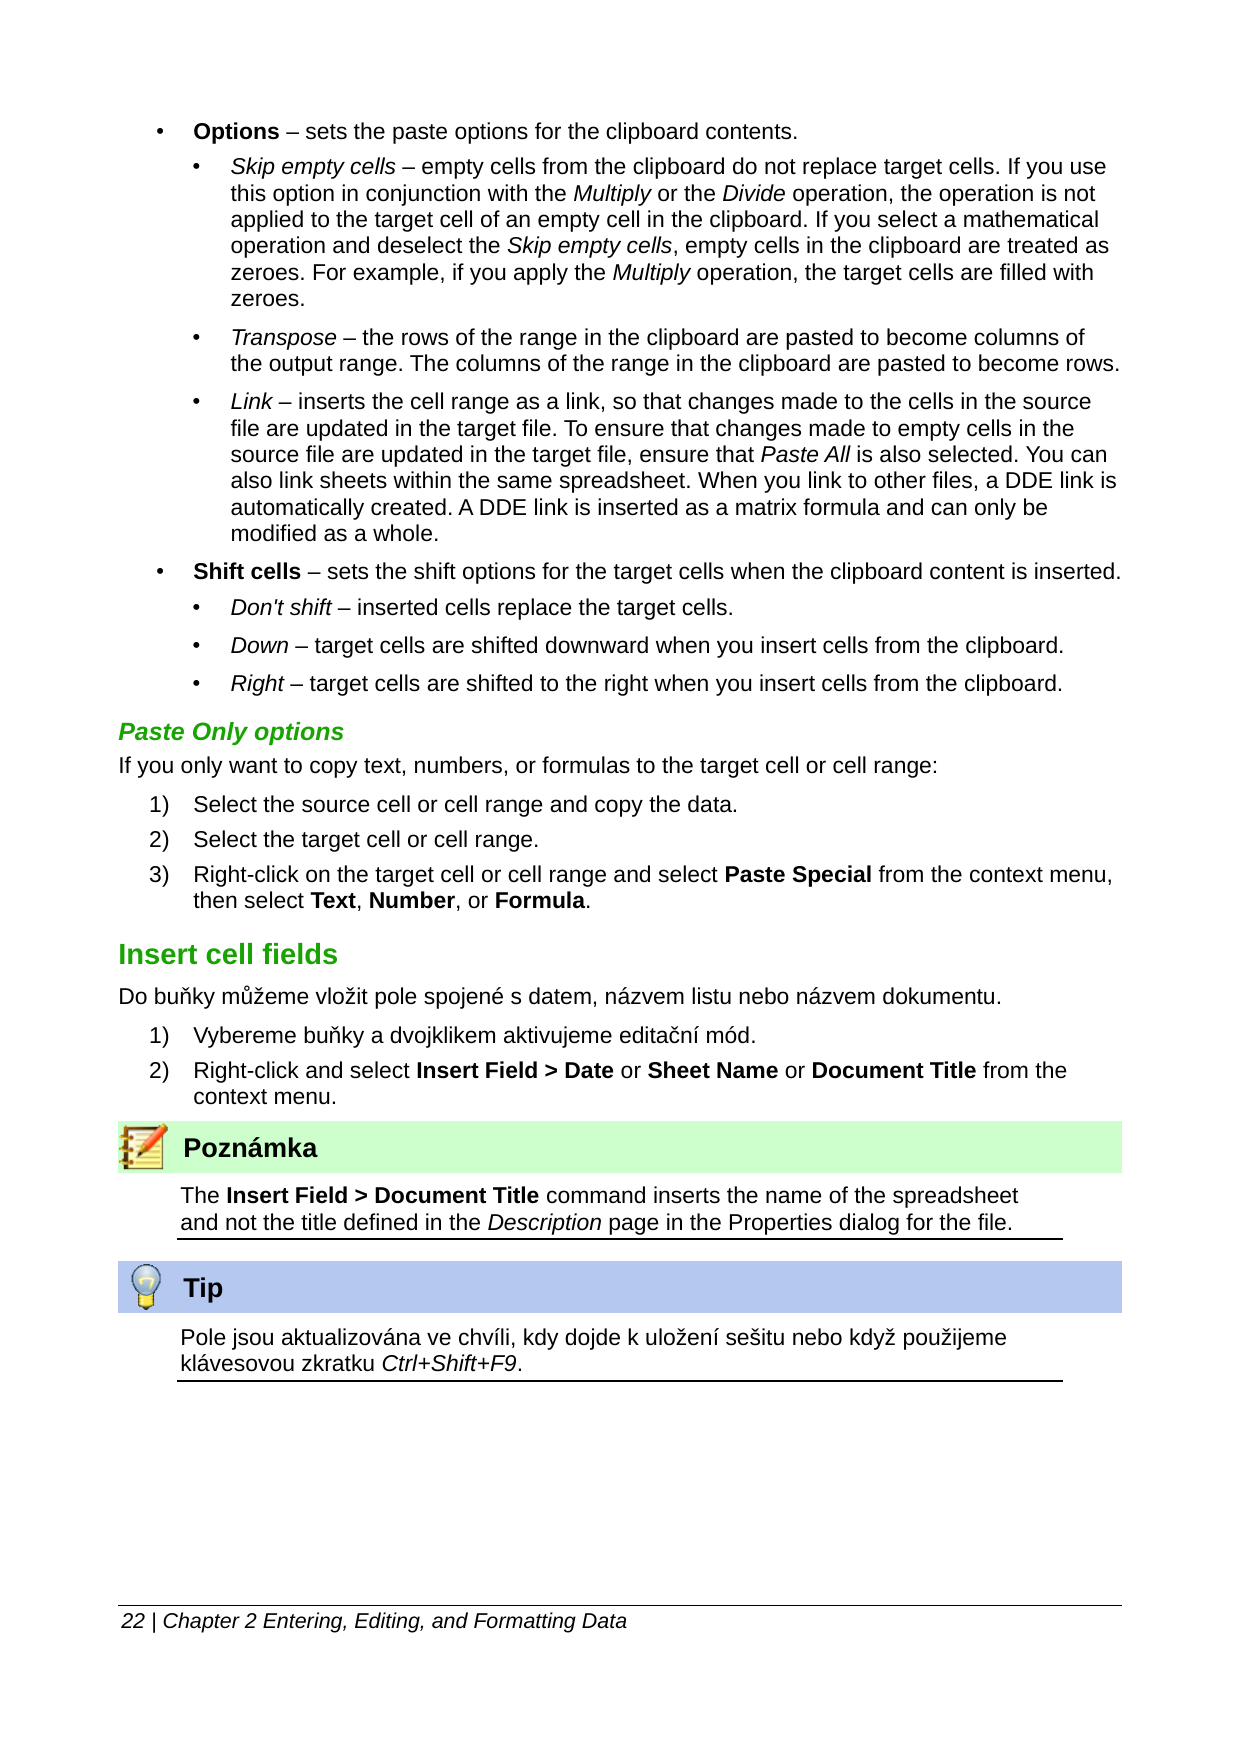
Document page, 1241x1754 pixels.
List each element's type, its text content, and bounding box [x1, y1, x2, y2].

list Select the target cell or cell range. [169, 826, 1122, 852]
text If you only want to copy text, numbers, or formulas to the target cell or cell range: [118, 752, 1122, 778]
text The Insert Field > Document Title command inserts the name of the spreadsheet and not the title defined in the Description page in the Properties dialog for the file. [177, 1179, 1063, 1238]
list Right – target cells are shifted to the right when you insert cells from the clipboard. [192, 670, 1122, 696]
list Right-click on the target cell or cell range and select Paste Special from the context menu, then select Text, Number, or Formula. [169, 861, 1122, 914]
list Link – inserts the cell range as a link, so that changes made to the cells in the source file are updated in the target file. To ensure that changes made to empty cells in the source file are updated in the target file, ensure that Paste All is also selected. You can also link sheets within the same spreadsheet. When you link to other files, a DDE link is automatically created. A DDE link is inserted as a matrix formula and can only be modified as a whole. [192, 388, 1122, 546]
list Down – target cells are shifted downward when you insert cells from the clipboard. [192, 632, 1122, 658]
picture [119, 1262, 170, 1313]
list Vybereme buňky a dvojklikem aktivujeme editační mód. [169, 1022, 1122, 1048]
subtitle Poznámka [118, 1121, 1122, 1173]
list Shift cells – sets the shift options for the target cells when the clipboard content is inserted. [156, 558, 1122, 584]
subtitle Tip [118, 1261, 1122, 1313]
text Pole jsou aktualizována ve chvíli, kdy dojde k uložení sešitu nebo když použijeme klávesovou zkratku Ctrl+Shift+F9. [177, 1321, 1063, 1380]
list Skip empty cells – empty cells from the clipboard do not replace target cells. If you use this option in conjunction with the Multiply or the Divide operation, the operation is not applied to the target cell of an empty cell in the clipboard. If you select a mathematical operation and deselect the Skip empty cells, empty cells in the clipboard are treated as zeroes. For example, if you apply the Multiply operation, the target cells are filled with zeroes. [192, 153, 1122, 311]
list Select the source cell or cell range and copy the data. [169, 791, 1122, 817]
list Don't shift – inserted cells replace the target cells. [192, 593, 1122, 620]
picture [119, 1122, 170, 1173]
list Transpose – the rows of the range in the clipboard are pasted to become columns of the output range. The columns of the range in the clipboard are pasted to become rows. [192, 323, 1122, 376]
list Right-click and select Insert Field > Date or Sheet Name or Document Title from the context menu. [169, 1057, 1122, 1109]
subtitle Insert cell fields [118, 937, 1122, 971]
subtitle Paste Only options [118, 717, 1122, 746]
list Options – sets the paste options for the clipboard contents. [156, 118, 1122, 144]
text Do buňky můžeme vložit pole spojené s datem, názvem listu nebo názvem dokumentu. [118, 983, 1122, 1009]
